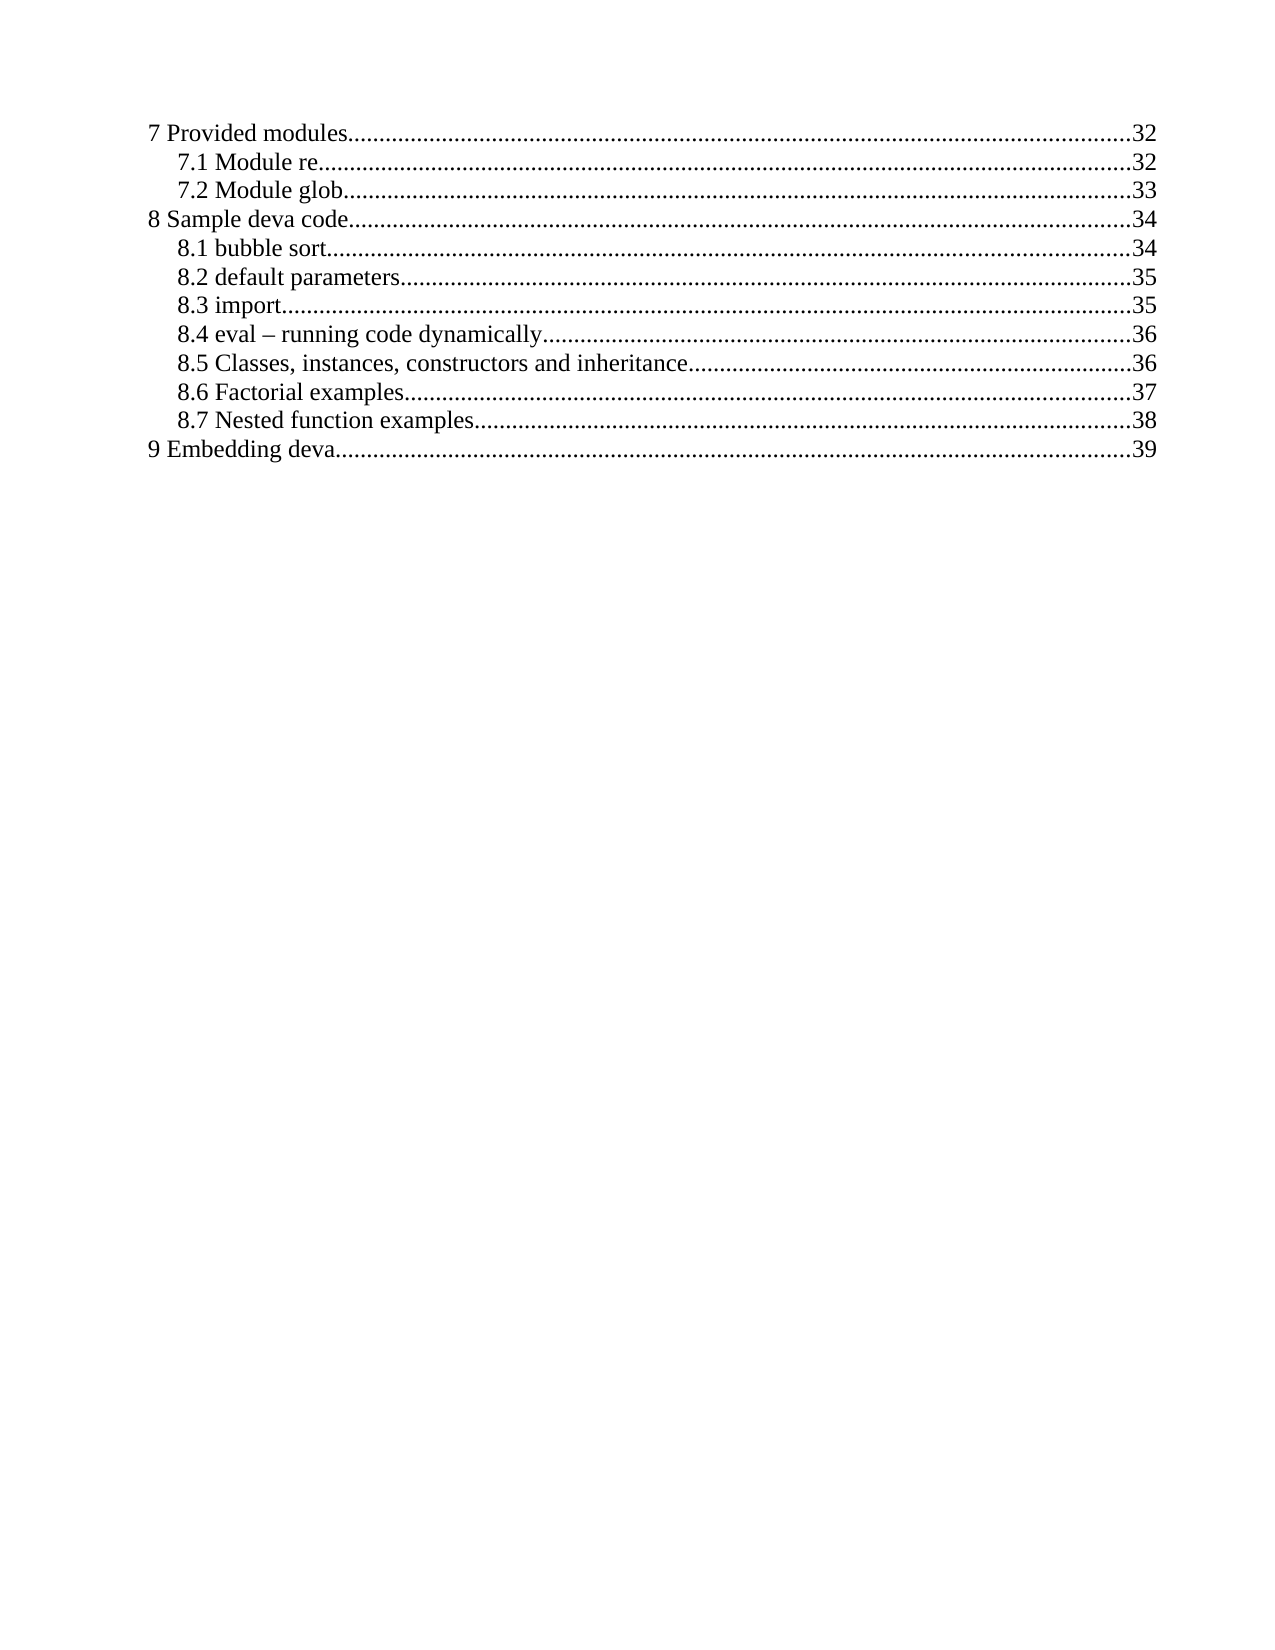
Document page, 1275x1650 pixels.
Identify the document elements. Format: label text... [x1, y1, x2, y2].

text 9 Embedding deva 39 [148, 434, 1157, 463]
text 8 Sample deva code 34 [148, 204, 1157, 233]
text 8.4 eval – running code dynamically 36 [177, 319, 1157, 348]
text 8.6 Factorial examples 37 [177, 377, 1157, 406]
text 8.2 default parameters 35 [177, 262, 1157, 291]
text 8.3 import 35 [177, 291, 1157, 319]
text 7 Provided modules 32 [148, 118, 1157, 147]
text 7.2 Module glob 33 [177, 176, 1157, 204]
text 7.1 Module re 32 [177, 147, 1157, 176]
text 8.7 Nested function examples 38 [177, 406, 1157, 434]
text 8.5 Classes, instances, constructors and inheritance 36 [177, 348, 1157, 377]
text 8.1 bubble sort 34 [177, 233, 1157, 262]
